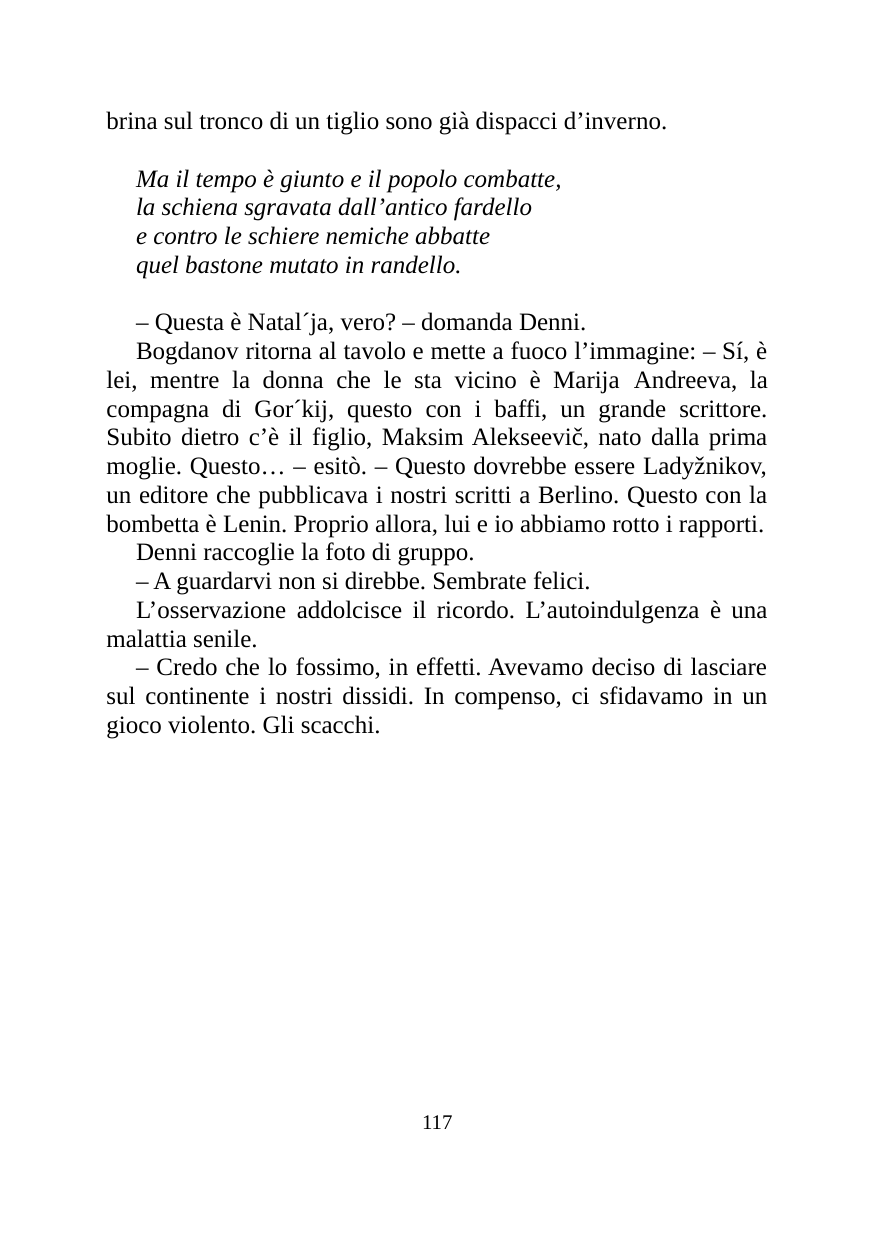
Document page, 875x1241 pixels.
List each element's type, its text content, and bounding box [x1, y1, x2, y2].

text brina sul tronco di un tiglio sono già dispacci d’inverno. [106, 106, 768, 135]
text – Credo che lo fossimo, in effetti. Avevamo deciso di lasciare sul continente i nostri dissidi. In compenso, ci sfidavamo in un gioco violento. Gli scacchi. [106, 652, 768, 739]
text Bogdanov ritorna al tavolo e mette a fuoco l’immagine: – Sí, è lei, mentre la donna che le sta vicino è Marija Andreeva, la compagna di Gor´kij, questo con i baffi, un grande scrittore. Subito dietro c’è il figlio, Maksim Alekseevič, nato dalla prima moglie. Questo… – esitò. – Questo dovrebbe essere Ladyžnikov, un editore che pubblicava i nostri scritti a Berlino. Questo con la bombetta è Lenin. Proprio allora, lui e io abbiamo rotto i rapporti. [106, 336, 768, 537]
text Denni raccoglie la foto di gruppo. [106, 537, 768, 566]
text – A guardarvi non si direbbe. Sembrate felici. [106, 566, 768, 595]
text e contro le schiere nemiche abbatte [106, 221, 768, 250]
text – Questa è Natal´ja, vero? – domanda Denni. [106, 307, 768, 336]
text L’osservazione addolcisce il ricordo. L’autoindulgenza è una malattia senile. [106, 595, 768, 652]
text quel bastone mutato in randello. [106, 250, 768, 279]
text Ma il tempo è giunto e il popolo combatte, [106, 164, 768, 192]
text la schiena sgravata dall’antico fardello [106, 192, 768, 221]
